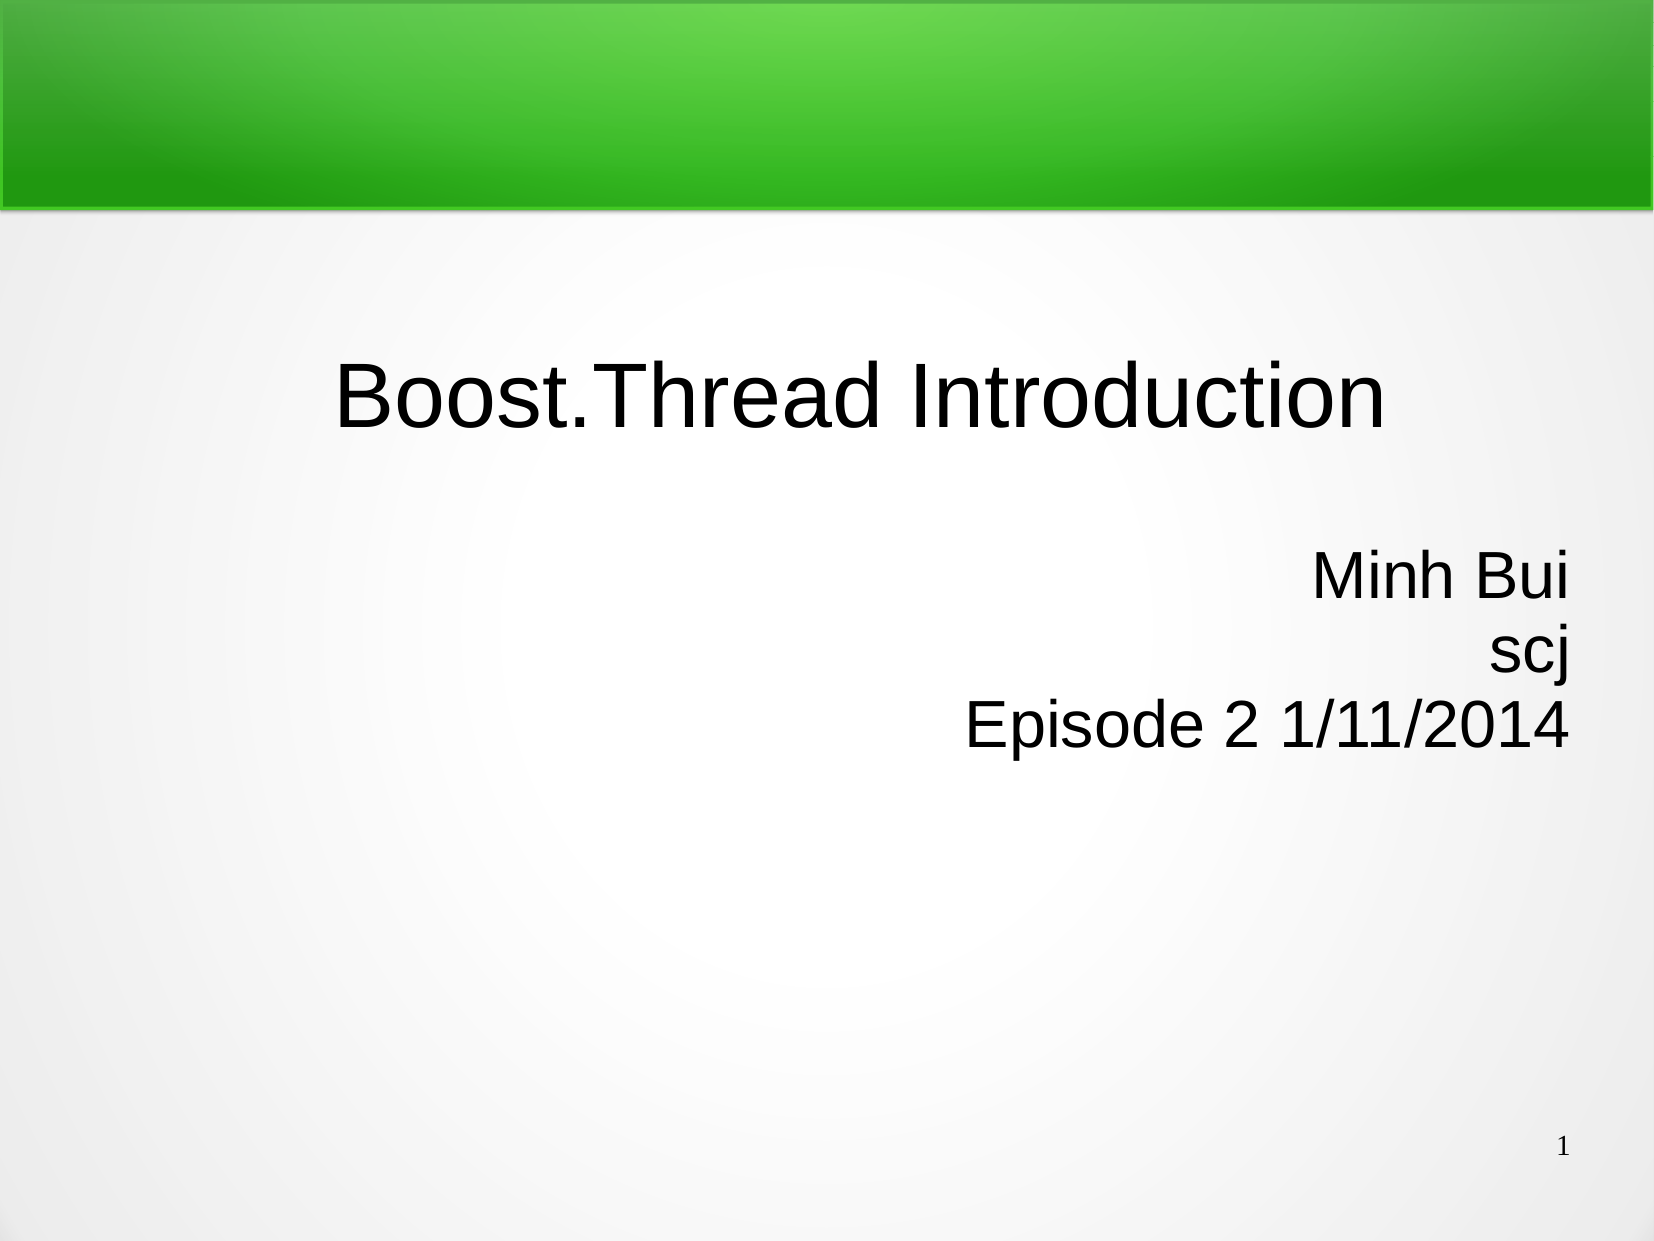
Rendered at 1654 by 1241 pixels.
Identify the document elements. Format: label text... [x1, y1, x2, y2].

title Boost.Thread Introduction [116, 225, 1606, 566]
subtitle Minh Bui scj Episode 2 1/11/2014 [82, 290, 1571, 1010]
